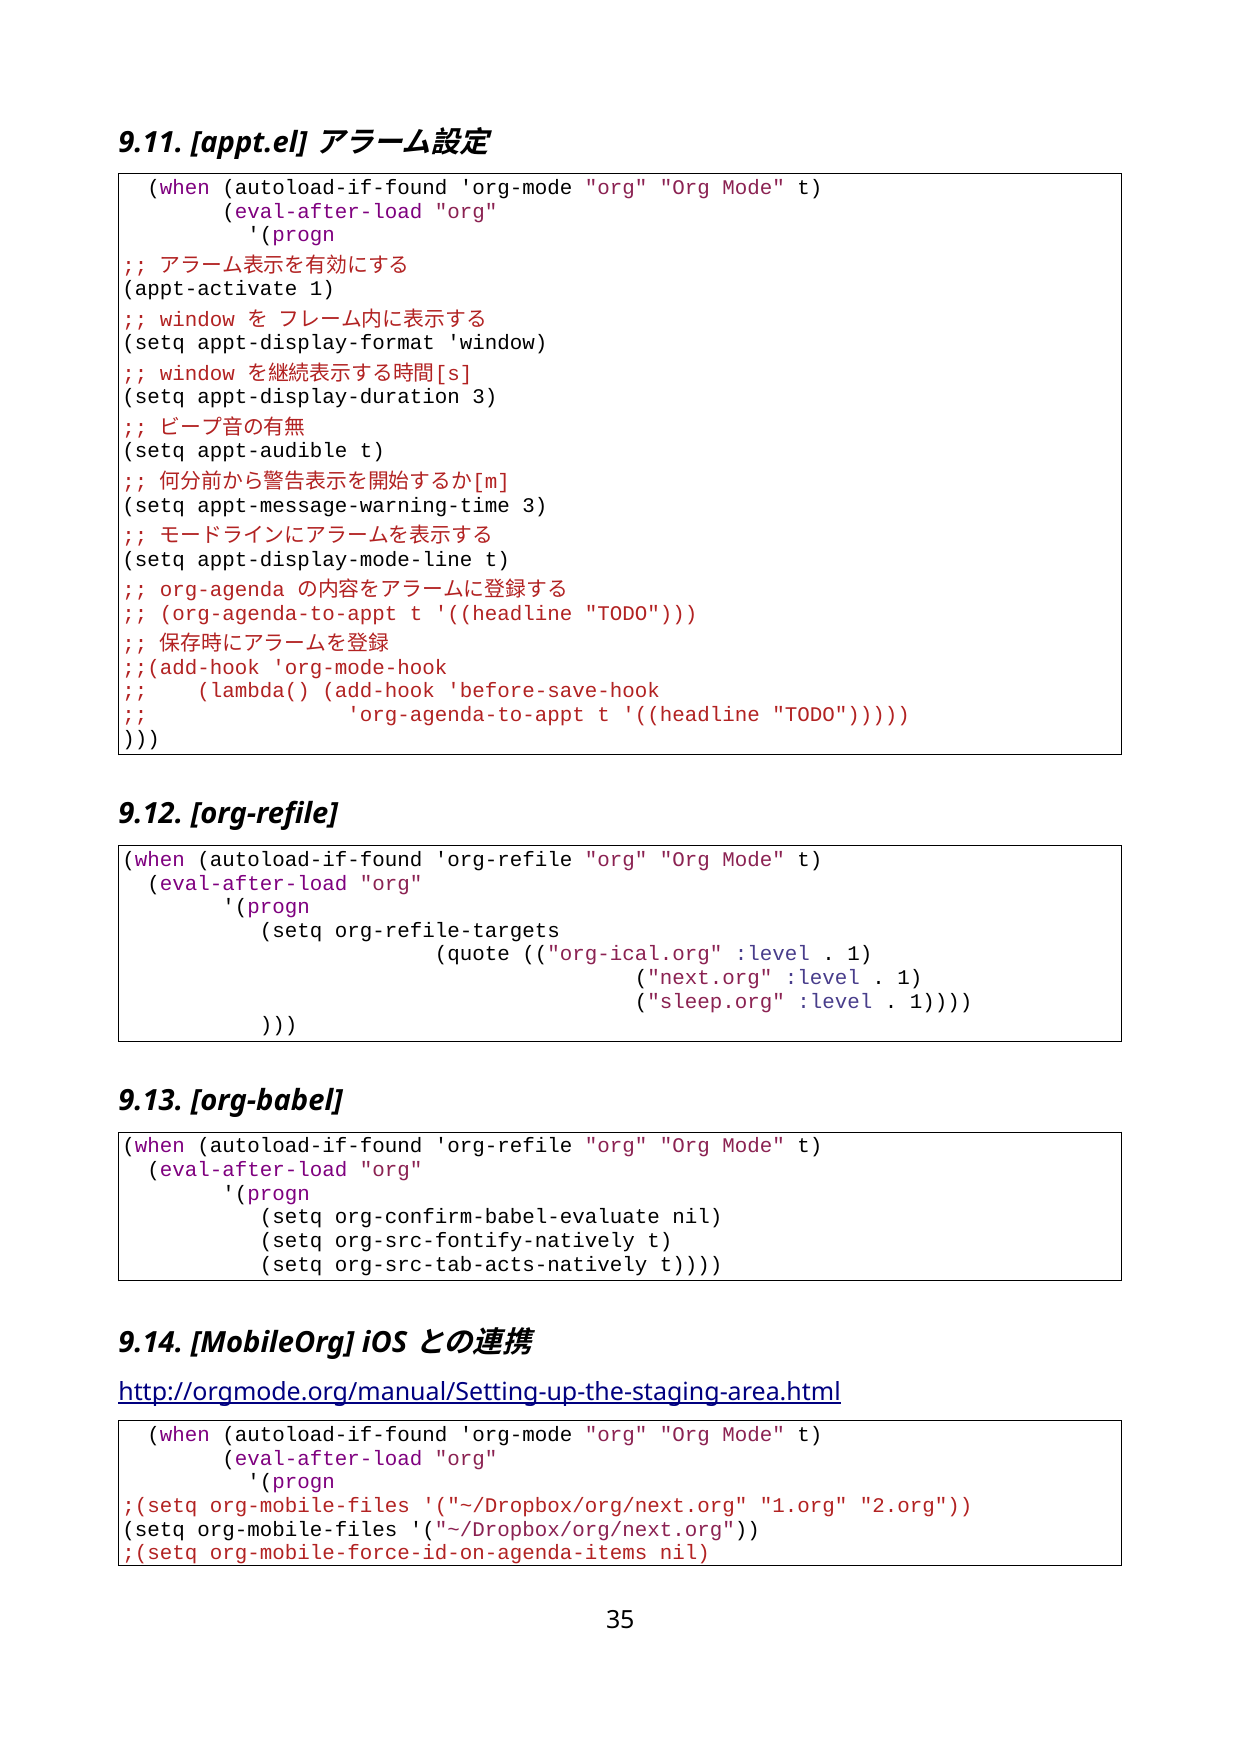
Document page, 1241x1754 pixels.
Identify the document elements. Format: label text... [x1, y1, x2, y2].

text (quote (("org-ical.org" :level . 1) [119, 939, 1121, 963]
text (setq org-mobile-files '("~/Dropbox/org/next.org")) [119, 1515, 1121, 1538]
text (appt-activate 1) [119, 274, 1121, 298]
text ))) [119, 1010, 1121, 1041]
text ;(setq org-mobile-files '("~/Dropbox/org/next.org" "1.org" "2.org")) [119, 1491, 1121, 1515]
text '(progn [119, 1179, 1121, 1202]
text (setq appt-message-warning-time 3) [119, 491, 1121, 514]
subtitle [org-babel] [118, 1079, 1122, 1119]
text (setq appt-audible t) [119, 437, 1121, 460]
text (setq appt-display-format 'window) [119, 328, 1121, 352]
text ;; モードラインにアラームを表示する [119, 514, 1121, 545]
text (eval-after-load "org" [119, 197, 1121, 220]
text ;; 保存時にアラームを登録 [119, 622, 1121, 653]
text ;; window を フレーム内に表示する [119, 298, 1121, 328]
text ("next.org" :level . 1) [119, 963, 1121, 987]
text ;; (lambda() (add-hook 'before-save-hook [119, 676, 1121, 700]
text (setq org-refile-targets [119, 916, 1121, 939]
text ;; (org-agenda-to-appt t '((headline "TODO"))) [119, 599, 1121, 622]
text (setq org-src-fontify-natively t) [119, 1226, 1121, 1250]
text (setq appt-display-mode-line t) [119, 545, 1121, 568]
text (eval-after-load "org" [119, 1155, 1121, 1179]
subtitle [MobileOrg] iOS との連携 [118, 1319, 1122, 1361]
subtitle [appt.el] アラーム設定 [118, 118, 1122, 161]
text '(progn [119, 892, 1121, 916]
text (setq org-src-tab-acts-natively t)))) [119, 1250, 1121, 1280]
text ))) [119, 724, 1121, 754]
text ;; org-agenda の内容をアラームに登録する [119, 568, 1121, 599]
text http://orgmode.org/manual/Setting-up-the-staging-area.html [118, 1374, 1122, 1408]
text (when (autoload-if-found 'org-mode "org" "Org Mode" t) [119, 174, 1121, 197]
text ;; ビープ音の有無 [119, 406, 1121, 437]
text (setq appt-display-duration 3) [119, 382, 1121, 406]
text (when (autoload-if-found 'org-mode "org" "Org Mode" t) [119, 1421, 1121, 1444]
text (setq org-confirm-babel-evaluate nil) [119, 1202, 1121, 1226]
text '(progn [119, 1467, 1121, 1491]
text ("sleep.org" :level . 1)))) [119, 987, 1121, 1010]
text ;; window を継続表示する時間[s] [119, 352, 1121, 382]
text ;;(add-hook 'org-mode-hook [119, 653, 1121, 676]
text (when (autoload-if-found 'org-refile "org" "Org Mode" t) [119, 1133, 1121, 1155]
text ;(setq org-mobile-force-id-on-agenda-items nil) [119, 1538, 1121, 1565]
text '(progn [119, 220, 1121, 244]
text ;; アラーム表示を有効にする [119, 244, 1121, 274]
text (when (autoload-if-found 'org-refile "org" "Org Mode" t) [119, 846, 1121, 868]
text ;; 'org-agenda-to-appt t '((headline "TODO"))))) [119, 700, 1121, 724]
text (eval-after-load "org" [119, 868, 1121, 892]
text ;; 何分前から警告表示を開始するか[m] [119, 460, 1121, 491]
subtitle [org-refile] [118, 793, 1122, 832]
text (eval-after-load "org" [119, 1444, 1121, 1467]
